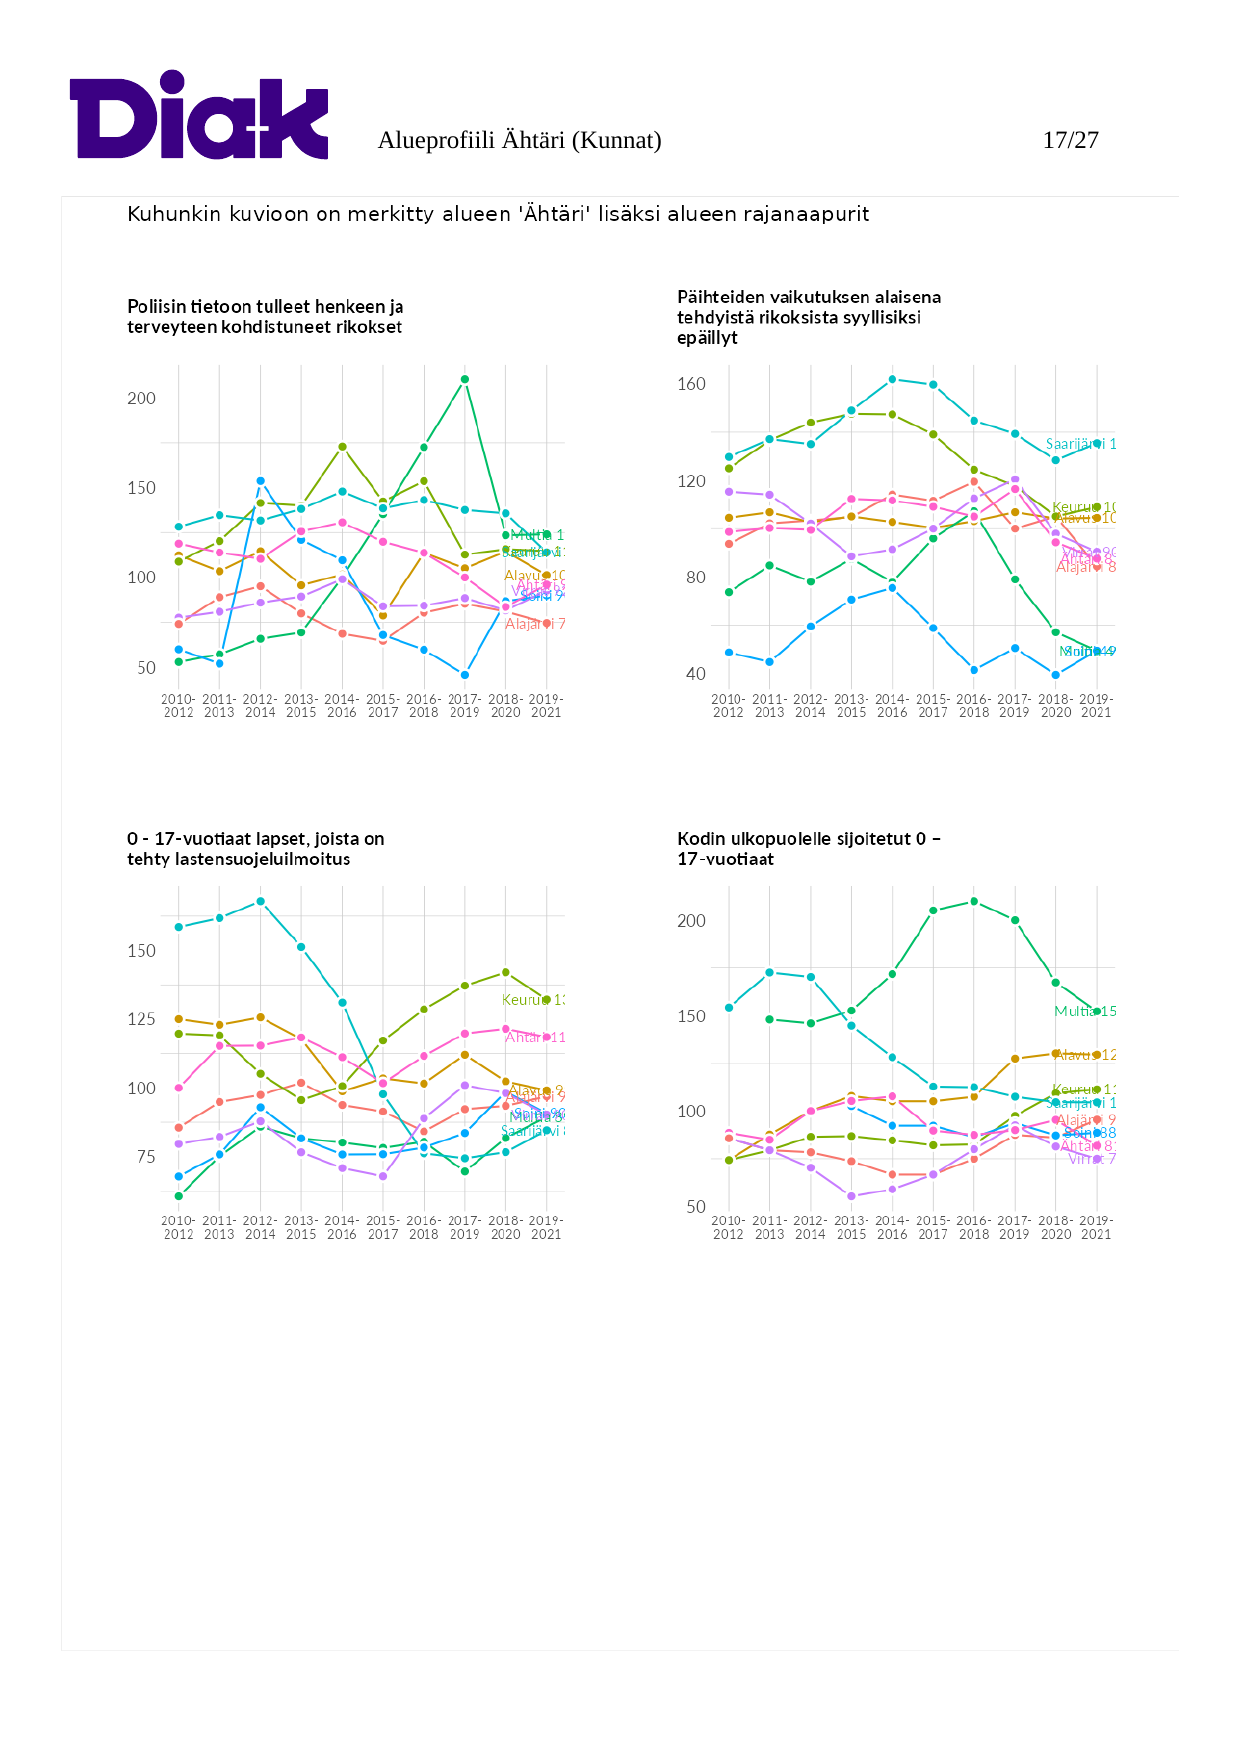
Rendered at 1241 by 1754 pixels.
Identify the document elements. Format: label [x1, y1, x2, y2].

picture [61, 196, 1179, 1651]
